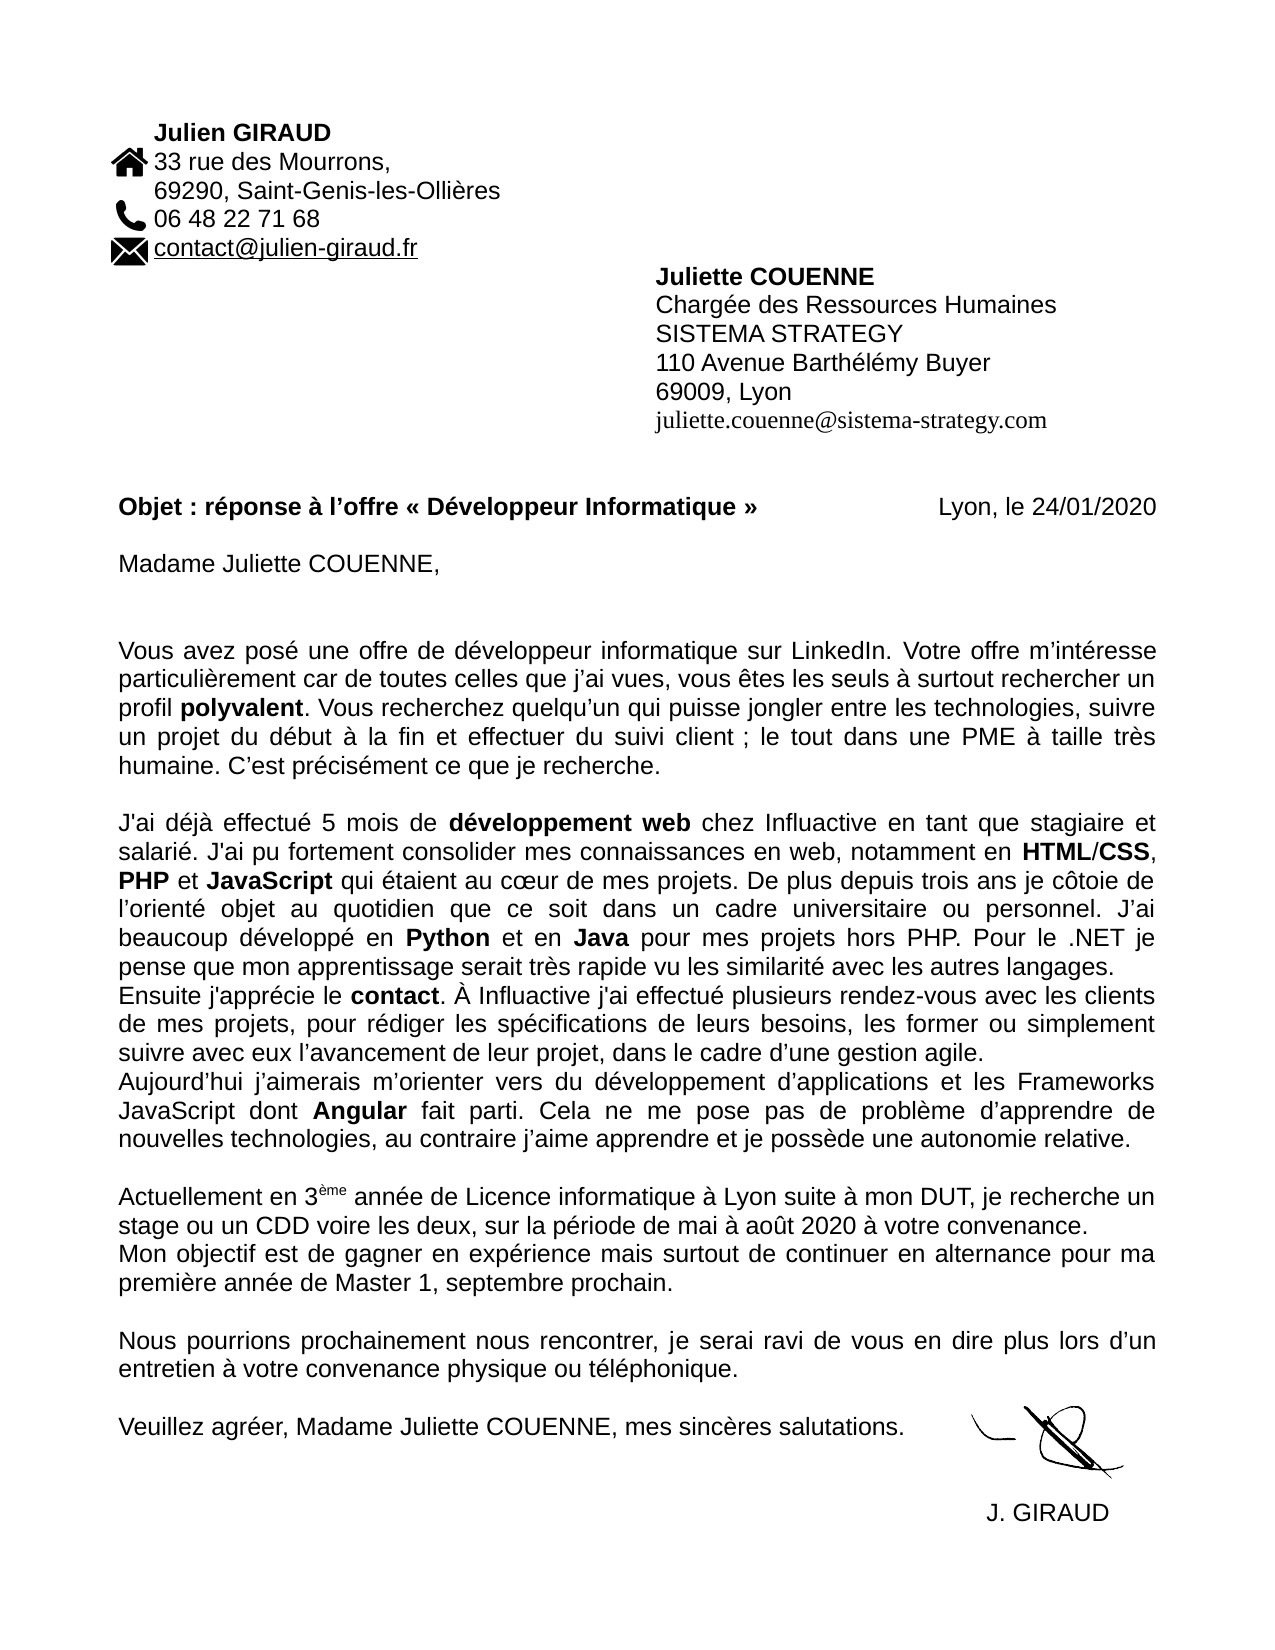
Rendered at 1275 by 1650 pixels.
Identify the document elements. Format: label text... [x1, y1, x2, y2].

text 69290, Saint-Genis-les-Ollières [153, 176, 1157, 204]
text J'ai déjà effectué 5 mois de développement web chez Influactive en tant que stagiaire et salarié. J'ai pu fortement consolider mes connaissances en web, notamment en HTML/CSS, PHP et JavaScript qui étaient au cœur de mes projets. De plus depuis trois ans je côtoie de l’orienté objet au quotidien que ce soit dans un cadre universitaire ou personnel. J’ai beaucoup développé en Python et en Java pour mes projets hors PHP. Pour le .NET je pense que mon apprentissage serait très rapide vu les similarité avec les autres langages. [118, 808, 1157, 981]
picture [971, 1406, 1124, 1479]
text Julien GIRAUD [153, 118, 1157, 147]
picture [111, 144, 148, 180]
text Veuillez agréer, Madame Juliette COUENNE, mes sincères salutations. [118, 1412, 971, 1441]
text 33 rue des Mourrons, [153, 147, 1157, 176]
text Mon objectif est de gagner en expérience mais surtout de continuer en alternance pour ma première année de Master 1, septembre prochain. [118, 1239, 1157, 1297]
text J. GIRAUD [118, 1498, 1109, 1527]
picture [111, 233, 148, 270]
text Aujourd’hui j’aimerais m’orienter vers du développement d’applications et les Frameworks JavaScript dont Angular fait parti. Cela ne me pose pas de problème d’apprendre de nouvelles technologies, au contraire j’aime apprendre et je possède une autonomie relative. [118, 1067, 1157, 1153]
text Ensuite j'apprécie le contact. À Influactive j'ai effectué plusieurs rendez-vous avec les clients de mes projets, pour rédiger les spécifications de leurs besoins, les former ou simplement suivre avec eux l’avancement de leur projet, dans le cadre d’une gestion agile. [118, 981, 1157, 1067]
text Nous pourrions prochainement nous rencontrer, je serai ravi de vous en dire plus lors d’un entretien à votre convenance physique ou téléphonique. [118, 1326, 1157, 1383]
text Madame Juliette COUENNE, [118, 549, 1157, 578]
text Vous avez posé une offre de développeur informatique sur LinkedIn. Votre offre m’intéresse particulièrement car de toutes celles que j’ai vues, vous êtes les seuls à surtout rechercher un profil polyvalent. Vous recherchez quelqu’un qui puisse jongler entre les technologies, suivre un projet du début à la fin et effectuer du suivi client ; le tout dans une PME à taille très humaine. C’est précisément ce que je recherche. [118, 636, 1157, 779]
picture [116, 200, 146, 231]
text contact@julien-giraud.fr [153, 233, 1157, 262]
text 06 48 22 71 68 [153, 204, 1157, 233]
text Actuellement en 3ème année de Licence informatique à Lyon suite à mon DUT, je recherche un stage ou un CDD voire les deux, sur la période de mai à août 2020 à votre convenance. [118, 1182, 1157, 1239]
text Objet : réponse à l’offre « Développeur Informatique » [118, 492, 1157, 521]
